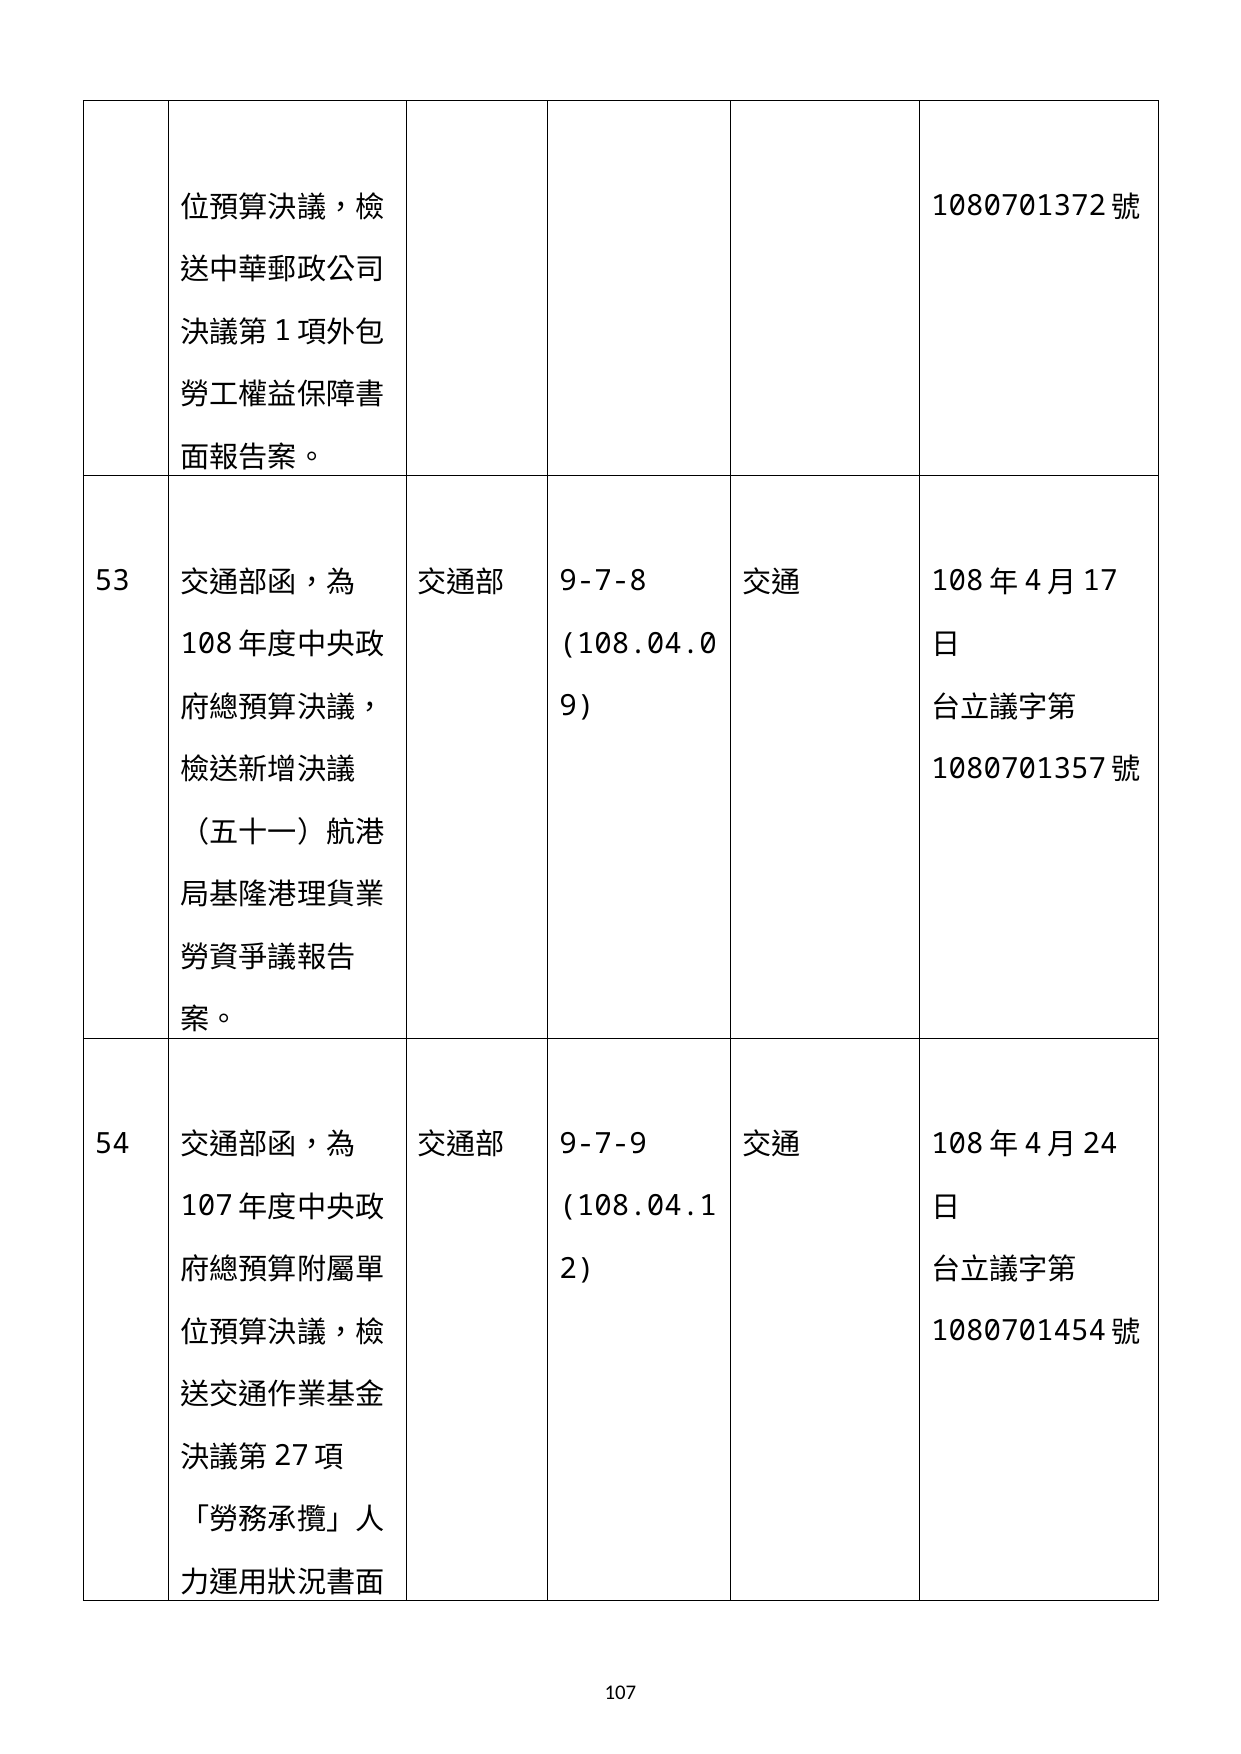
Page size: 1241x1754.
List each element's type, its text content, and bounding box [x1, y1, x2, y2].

table_cell 108年4月17日 台立議字第1080701357號 [920, 476, 1158, 1038]
table_cell 1080701372號 [920, 101, 1158, 475]
table_cell [84, 101, 168, 475]
table_cell 交通 [731, 1039, 919, 1600]
table_cell 交通部函，為107年度中央政府總預算附屬單位預算決議，檢送交通作業基金決議第27項「勞務承攬」人力運用狀況書面 [169, 1039, 406, 1600]
table_cell 54 [84, 1039, 168, 1600]
table_cell 交通部函，為108年度中央政府總預算決議，檢送新增決議（五十一）航港局基隆港理貨業勞資爭議報告案。 [169, 476, 406, 1038]
table_cell 108年4月24日 台立議字第1080701454號 [920, 1039, 1158, 1600]
table_cell [407, 101, 547, 475]
table_cell 交通部 [407, 1039, 547, 1600]
table_cell 9-7-9 (108.04.12) [548, 1039, 730, 1600]
table_cell 位預算決議，檢送中華郵政公司決議第1項外包勞工權益保障書面報告案。 [169, 101, 406, 475]
table_cell 53 [84, 476, 168, 1038]
table_cell 交通部 [407, 476, 547, 1038]
table_cell [548, 101, 730, 475]
table_cell [731, 101, 919, 475]
table_cell 交通 [731, 476, 919, 1038]
table_cell 9-7-8 (108.04.09) [548, 476, 730, 1038]
